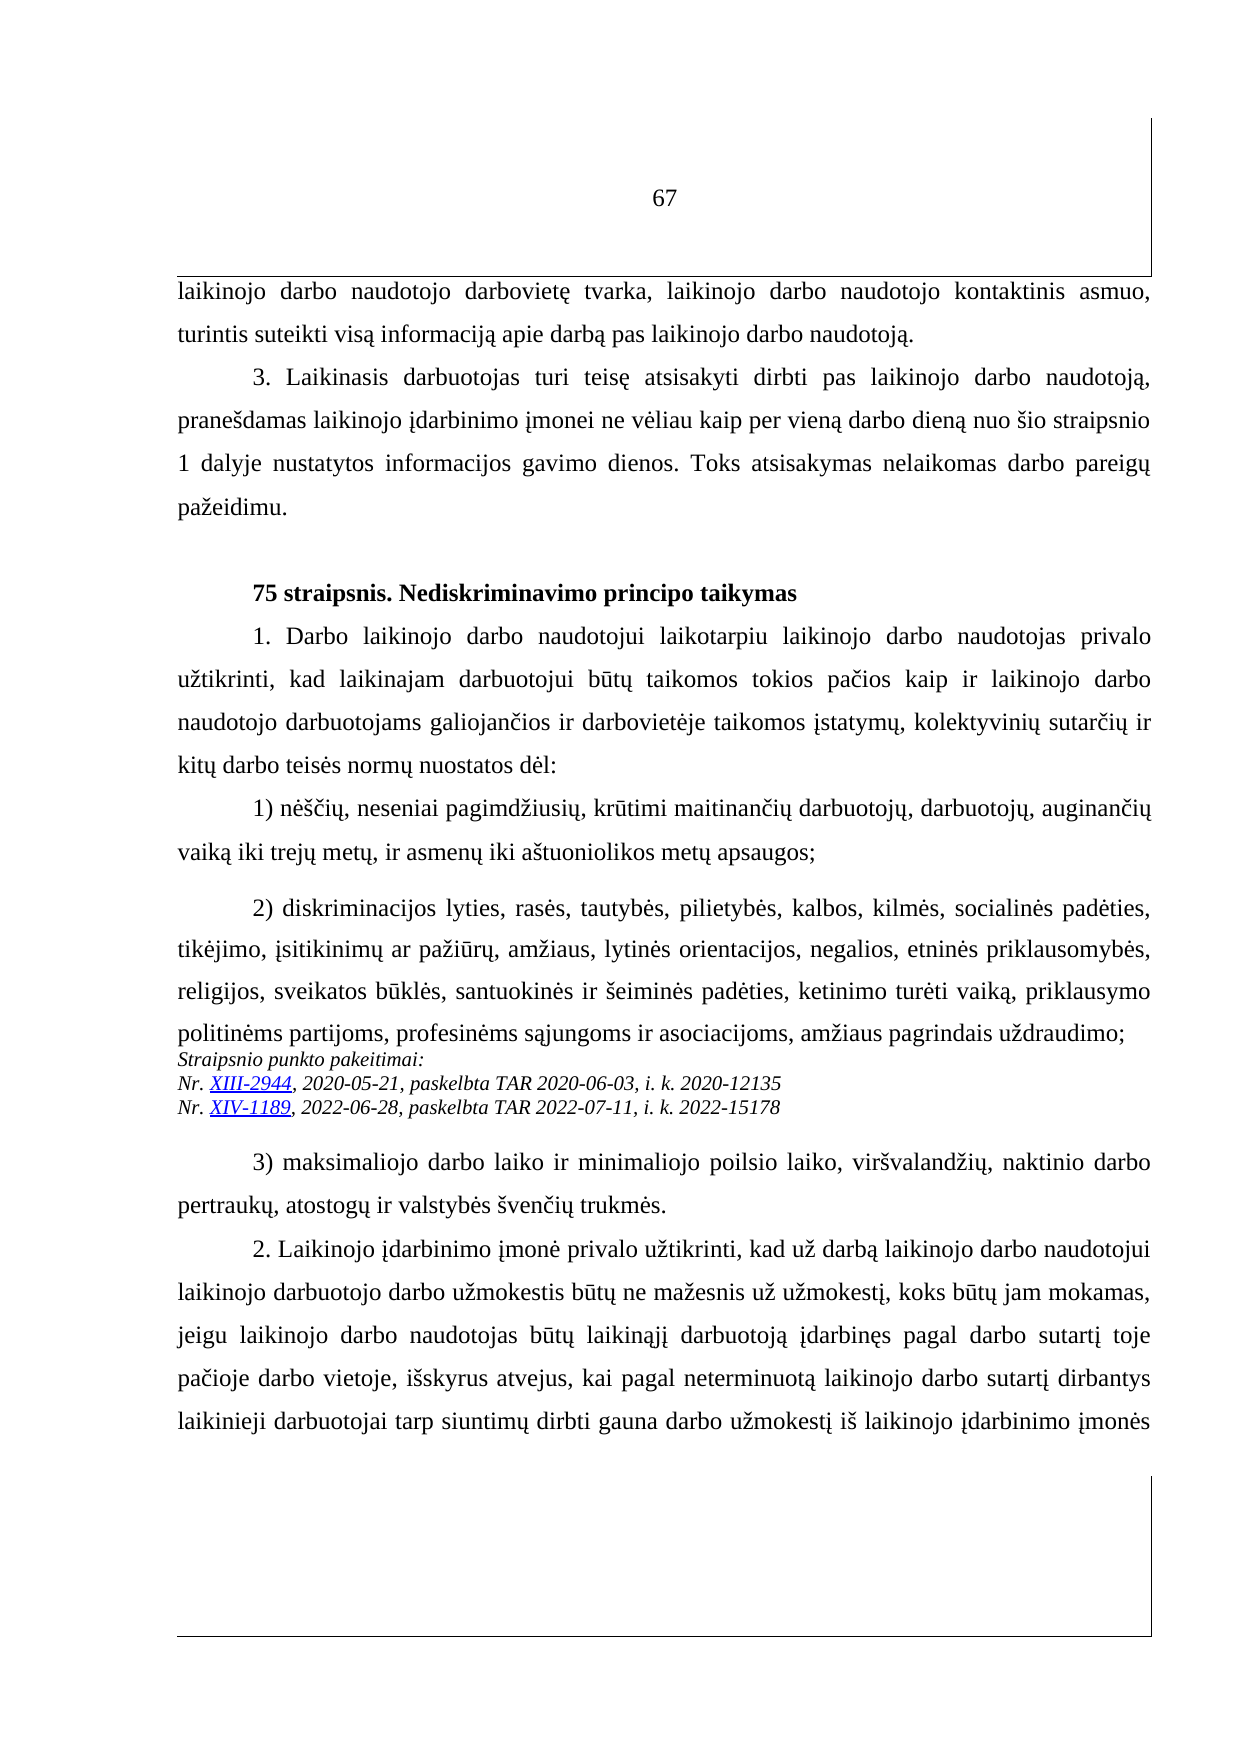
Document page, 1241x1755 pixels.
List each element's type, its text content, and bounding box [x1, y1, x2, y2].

text Nr. XIII-2944, 2020-05-21, paskelbta TAR 2020-06-03, i. k. 2020-12135 [177, 1071, 1152, 1094]
text 1) nėščių, neseniai pagimdžiusių, krūtimi maitinančių darbuotojų, darbuotojų, auginančių vaiką iki trejų metų, ir asmenų iki aštuoniolikos metų apsaugos; [177, 793, 1152, 865]
text Nr. XIV-1189, 2022-06-28, paskelbta TAR 2022-07-11, i. k. 2022-15178 [177, 1094, 1152, 1119]
text 3) maksimaliojo darbo laiko ir minimaliojo poilsio laiko, viršvalandžių, naktinio darbo pertraukų, atostogų ir valstybės švenčių trukmės. [177, 1147, 1152, 1219]
text 2. Laikinojo įdarbinimo įmonė privalo užtikrinti, kad už darbą laikinojo darbo naudotojui laikinojo darbuotojo darbo užmokestis būtų ne mažesnis už užmokestį, koks būtų jam mokamas, jeigu laikinojo darbo naudotojas būtų laikinąjį darbuotoją įdarbinęs pagal darbo sutartį toje pačioje darbo vietoje, išskyrus atvejus, kai pagal neterminuotą laikinojo darbo sutartį dirbantys laikinieji darbuotojai tarp siuntimų dirbti gauna darbo užmokestį iš laikinojo įdarbinimo įmonės [177, 1234, 1152, 1435]
text 2) diskriminacijos lyties, rasės, tautybės, pilietybės, kalbos, kilmės, socialinės padėties, tikėjimo, įsitikinimų ar pažiūrų, amžiaus, lytinės orientacijos, negalios, etninės priklausomybės, religijos, sveikatos būklės, santuokinės ir šeiminės padėties, ketinimo turėti vaiką, priklausymo politinėms partijoms, profesinėms sąjungoms ir asociacijoms, amžiaus pagrindais uždraudimo; [177, 880, 1152, 1046]
text Straipsnio punkto pakeitimai: [177, 1046, 1152, 1071]
text 1. Darbo laikinojo darbo naudotojui laikotarpiu laikinojo darbo naudotojas privalo užtikrinti, kad laikinajam darbuotojui būtų taikomos tokios pačios kaip ir laikinojo darbo naudotojo darbuotojams galiojančios ir darbovietėje taikomos įstatymų, kolektyvinių sutarčių ir kitų darbo teisės normų nuostatos dėl: [177, 621, 1152, 779]
text 75 straipsnis. Nediskriminavimo principo taikymas [177, 578, 1152, 607]
text laikinojo darbo naudotojo darbovietę tvarka, laikinojo darbo naudotojo kontaktinis asmuo, turintis suteikti visą informaciją apie darbą pas laikinojo darbo naudotoją. [177, 276, 1152, 348]
text 3. Laikinasis darbuotojas turi teisę atsisakyti dirbti pas laikinojo darbo naudotoją, pranešdamas laikinojo įdarbinimo įmonei ne vėliau kaip per vieną darbo dieną nuo šio straipsnio 1 dalyje nustatytos informacijos gavimo dienos. Toks atsisakymas nelaikomas darbo pareigų pažeidimu. [177, 362, 1152, 520]
